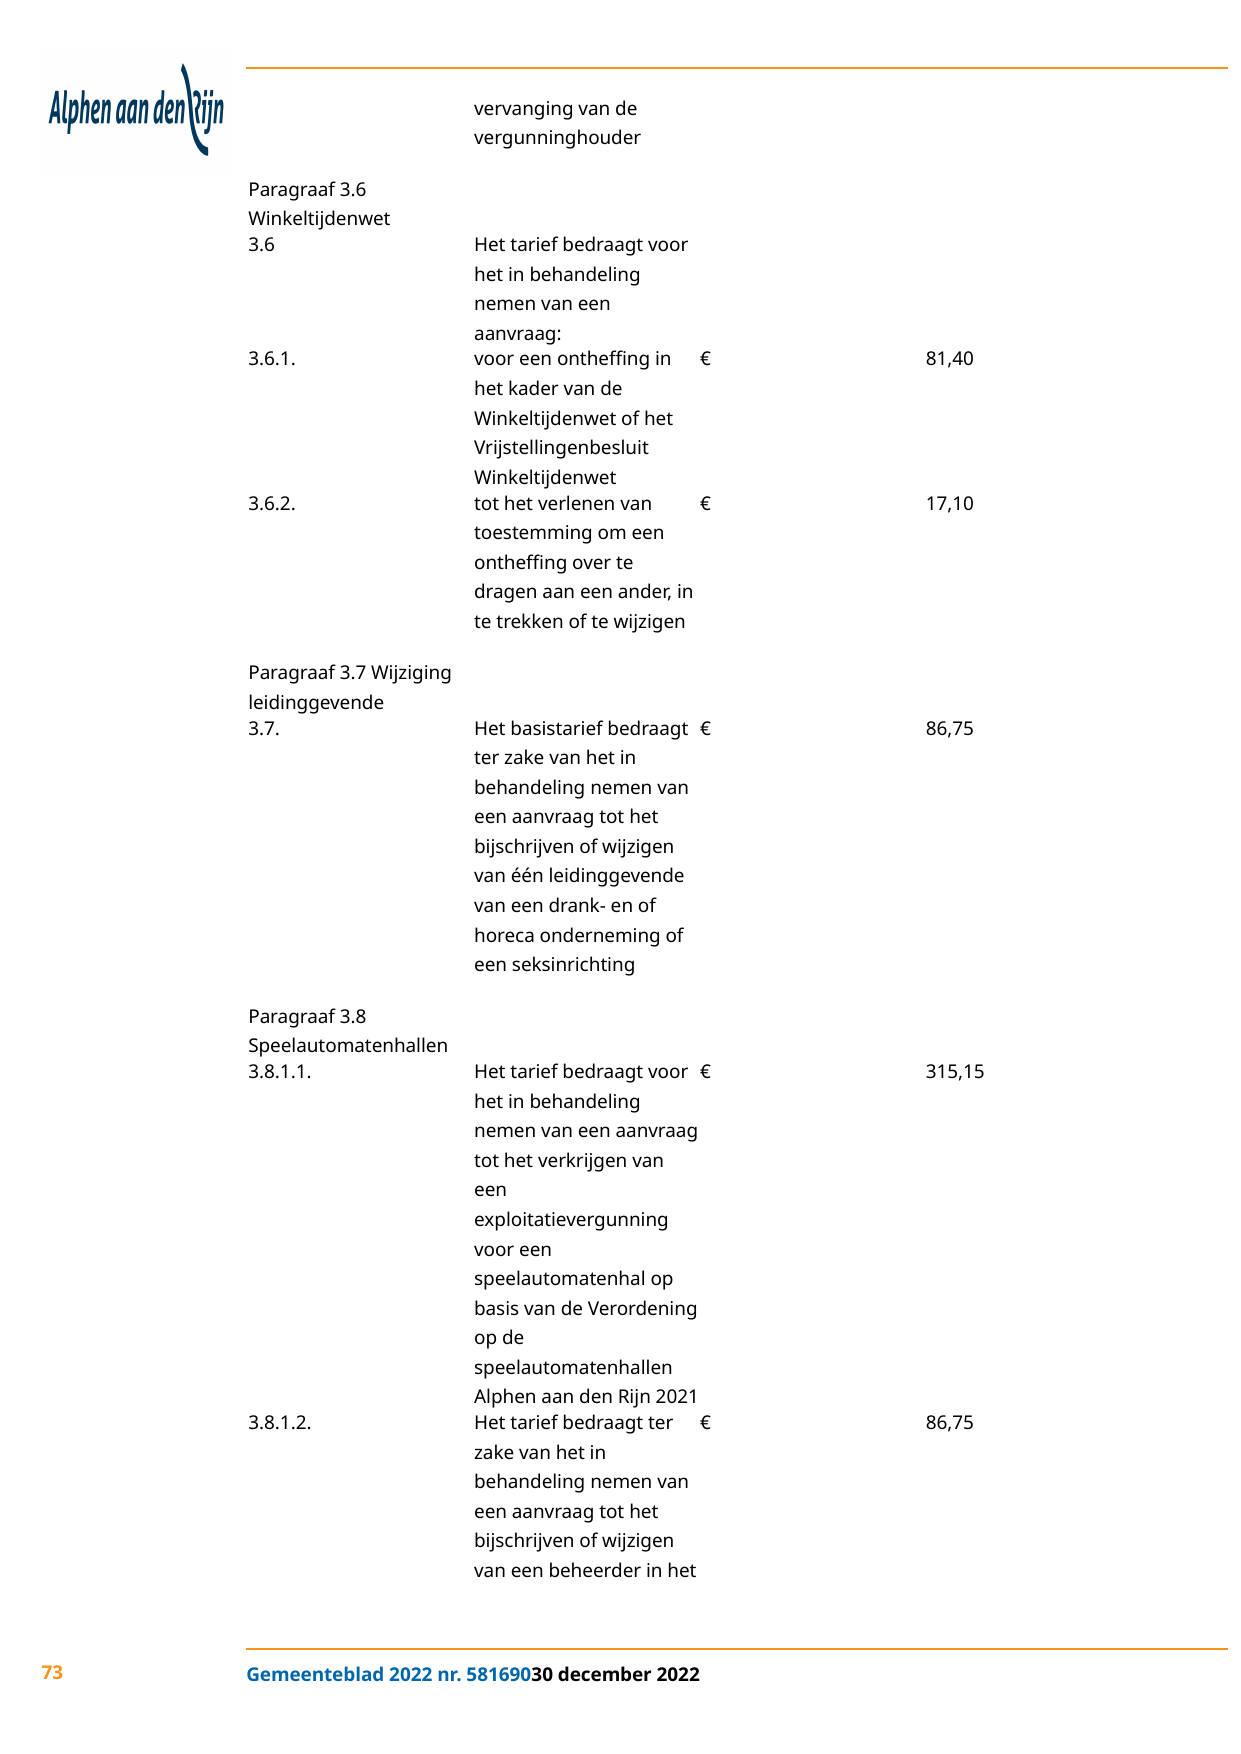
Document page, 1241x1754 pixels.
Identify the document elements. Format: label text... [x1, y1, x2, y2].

table_cell tot het verlenen van toestemming om een ontheffing over te dragen aan een ander, in te trekken of te wijzigen [474, 490, 700, 634]
picture [41, 47, 231, 172]
table_cell voor een ontheffing in het kader van de Winkeltijdenwet of het Vrijstellingenbesluit Winkeltijdenwet [474, 346, 700, 490]
table_cell [248, 150, 474, 176]
table_cell 86,75 [926, 1409, 1152, 1583]
table_cell Het tarief bedraagt voor het in behandeling nemen van een aanvraag tot het verkrijgen van een exploitatievergunning voor een speelautomatenhal op basis van de Verordening op de speelautomatenhallen Alphen aan den Rijn 2021 [474, 1058, 700, 1409]
table_cell 3.6 [248, 231, 474, 346]
table_cell [474, 977, 700, 1003]
table_cell [700, 1003, 926, 1058]
table_cell [248, 634, 474, 659]
table_cell [926, 231, 1152, 346]
table_cell 315,15 [926, 1058, 1152, 1409]
table_cell [700, 231, 926, 346]
table_cell 81,40 [926, 346, 1152, 490]
table_cell [474, 660, 700, 715]
table_cell [926, 95, 1152, 150]
table_cell [926, 150, 1152, 176]
table_cell Het tarief bedraagt ter zake van het in behandeling nemen van een aanvraag tot het bijschrijven of wijzigen van een beheerder in het [474, 1409, 700, 1583]
table_cell [248, 95, 474, 150]
table_cell € [700, 1409, 926, 1583]
table_cell [926, 176, 1152, 231]
table_cell 3.8.1.1. [248, 1058, 474, 1409]
table_cell [700, 95, 926, 150]
table_cell [700, 634, 926, 659]
table_cell vervanging van de vergunninghouder [474, 95, 700, 150]
table_cell € [700, 490, 926, 634]
table_cell [248, 977, 474, 1003]
table_cell 3.7. [248, 715, 474, 977]
table_cell [700, 977, 926, 1003]
table_cell 17,10 [926, 490, 1152, 634]
table_cell [926, 1003, 1152, 1058]
table_cell [474, 1003, 700, 1058]
table_cell € [700, 346, 926, 490]
table_cell Paragraaf 3.8 Speelautomatenhallen [248, 1003, 474, 1058]
table_cell 3.6.1. [248, 346, 474, 490]
table_cell Paragraaf 3.7 Wijziging leidinggevende [248, 660, 474, 715]
table_cell [926, 977, 1152, 1003]
table_cell [474, 176, 700, 231]
table_cell [926, 660, 1152, 715]
table_cell [474, 150, 700, 176]
table_cell [700, 150, 926, 176]
table_cell € [700, 715, 926, 977]
table_cell € [700, 1058, 926, 1409]
table_cell [700, 660, 926, 715]
table_cell 86,75 [926, 715, 1152, 977]
table_cell [700, 176, 926, 231]
table_cell [474, 634, 700, 659]
table_cell 3.6.2. [248, 490, 474, 634]
table_cell Paragraaf 3.6 Winkeltijdenwet [248, 176, 474, 231]
table_cell [926, 634, 1152, 659]
table_cell 3.8.1.2. [248, 1409, 474, 1583]
table_cell Het tarief bedraagt voor het in behandeling nemen van een aanvraag: [474, 231, 700, 346]
table_cell Het basistarief bedraagt ter zake van het in behandeling nemen van een aanvraag tot het bijschrijven of wijzigen van één leidinggevende van een drank- en of horeca onderneming of een seksinrichting [474, 715, 700, 977]
